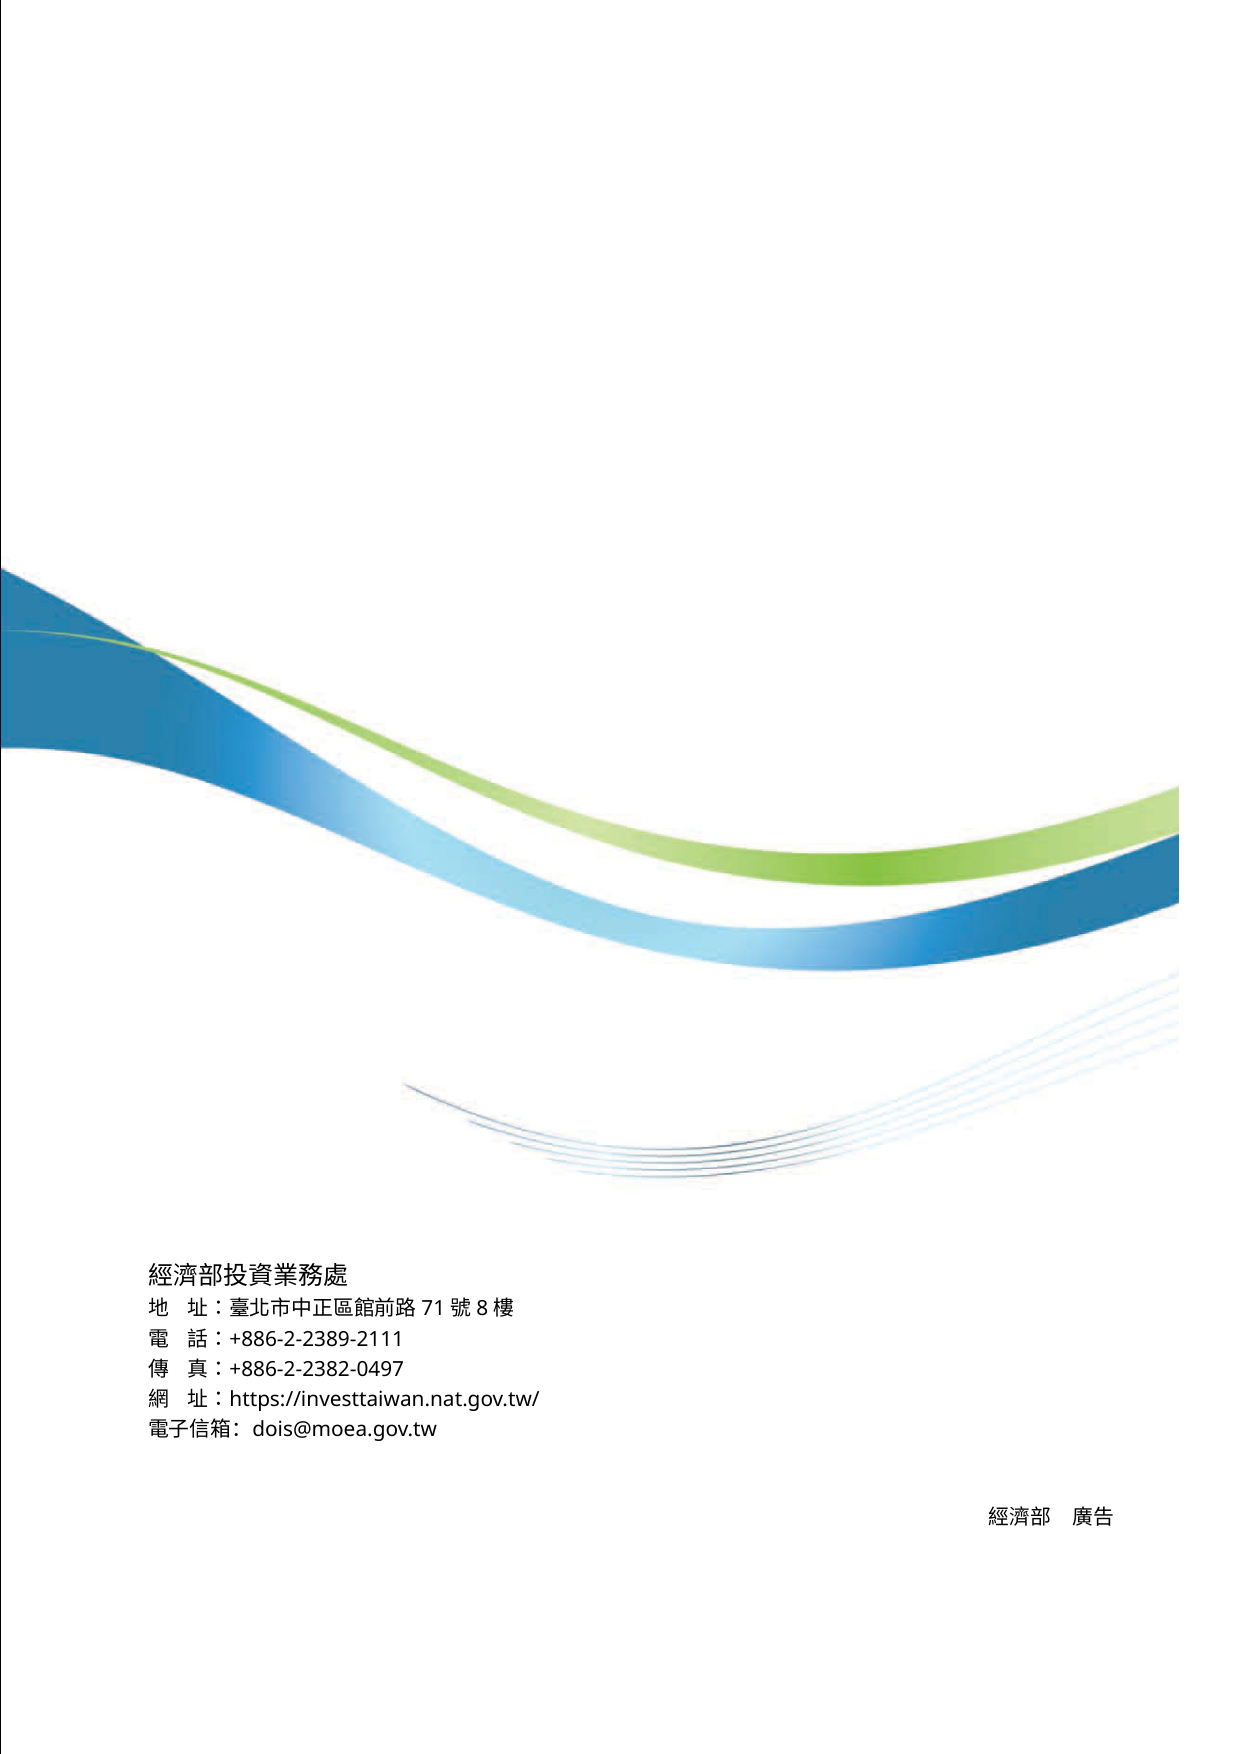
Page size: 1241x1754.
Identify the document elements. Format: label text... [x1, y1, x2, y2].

text 經濟部 廣告 [148, 1500, 1113, 1527]
text 電 話：+886-2-2389-2111 [148, 1322, 1113, 1352]
text 地 址：臺北市中正區館前路 71 號 8 樓 [148, 1291, 1113, 1322]
text 網 址：https://investtaiwan.nat.gov.tw/ [148, 1382, 1113, 1413]
text 傳 真：+886-2-2382-0497 [148, 1352, 1113, 1382]
text 電子信箱：dois@moea.gov.tw [148, 1413, 1113, 1443]
text 經濟部投資業務處 [148, 1255, 1113, 1291]
